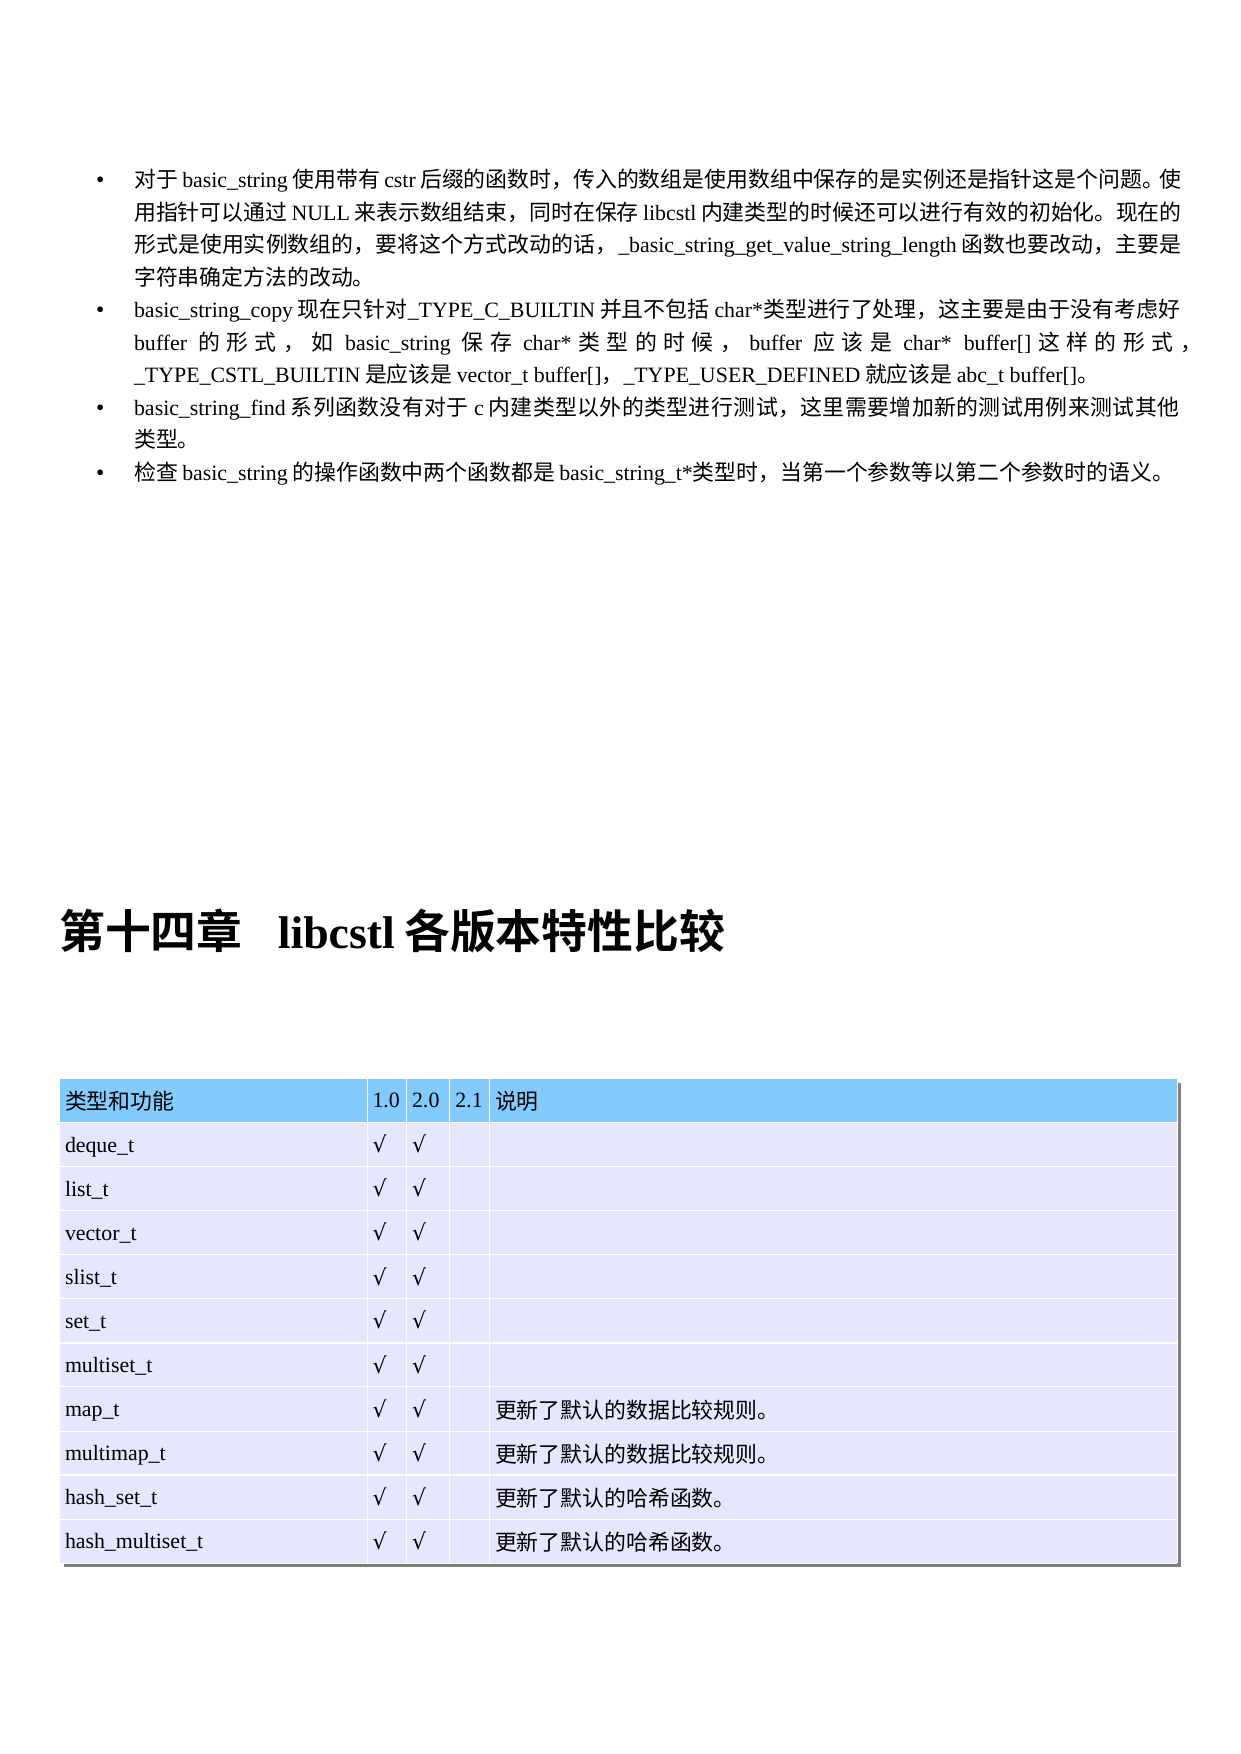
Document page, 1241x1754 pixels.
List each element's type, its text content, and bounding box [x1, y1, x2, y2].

table_cell map_t [60, 1387, 367, 1431]
table_cell [450, 1520, 489, 1563]
table_cell [450, 1344, 489, 1386]
table_cell [490, 1211, 1177, 1254]
table_cell [450, 1476, 489, 1519]
table_header 2.0 [407, 1079, 449, 1122]
table_header 1.0 [368, 1079, 406, 1122]
table_cell √ [407, 1387, 449, 1431]
table_cell [450, 1211, 489, 1254]
table_cell [490, 1123, 1177, 1166]
table_cell vector_t [60, 1211, 367, 1254]
list basic_string_find系列函数没有对于c内建类型以外的类型进行测试，这里需要增加新的测试用例来测试其他类型。 [96, 389, 1181, 454]
table_cell [450, 1387, 489, 1431]
table_cell √ [368, 1211, 406, 1254]
table_cell [490, 1167, 1177, 1210]
table_cell set_t [60, 1299, 367, 1342]
table_cell √ [368, 1476, 406, 1519]
list 对于basic_string使用带有cstr后缀的函数时，传入的数组是使用数组中保存的是实例还是指针这是个问题。使用指针可以通过NULL来表示数组结束，同时在保存libcstl内建类型的时候还可以进行有效的初始化。现在的形式是使用实例数组的，要将这个方式改动的话，_basic_string_get_value_string_length函数也要改动，主要是字符串确定方法的改动。 [96, 162, 1181, 292]
table_cell [450, 1432, 489, 1474]
table_cell multimap_t [60, 1432, 367, 1474]
table_cell [490, 1299, 1177, 1342]
table_cell √ [407, 1476, 449, 1519]
table_cell slist_t [60, 1255, 367, 1298]
table_cell √ [407, 1432, 449, 1474]
table_header 类型和功能 [60, 1079, 367, 1122]
table_cell 更新了默认的哈希函数。 [490, 1476, 1177, 1519]
table_cell √ [368, 1387, 406, 1431]
table_cell deque_t [60, 1123, 367, 1166]
table_cell 更新了默认的数据比较规则。 [490, 1432, 1177, 1474]
table_cell √ [368, 1520, 406, 1563]
table_cell √ [407, 1167, 449, 1210]
table_cell √ [407, 1255, 449, 1298]
table_cell √ [407, 1344, 449, 1386]
table_cell √ [368, 1255, 406, 1298]
table_cell [450, 1167, 489, 1210]
list basic_string_copy现在只针对_TYPE_C_BUILTIN并且不包括char*类型进行了处理，这主要是由于没有考虑好buffer的形式，如basic_string保存char*类型的时候，buffer应该是char* buffer[]这样的形式，_TYPE_CSTL_BUILTIN是应该是vector_t buffer[]，_TYPE_USER_DEFINED就应该是abc_t buffer[]。 [96, 292, 1181, 389]
subtitle libcstl各版本特性比较 [59, 880, 1181, 977]
table_cell √ [407, 1299, 449, 1342]
table_cell multiset_t [60, 1344, 367, 1386]
table_header 2.1 [450, 1079, 489, 1122]
table_cell √ [407, 1211, 449, 1254]
table_cell hash_set_t [60, 1476, 367, 1519]
table_cell √ [368, 1344, 406, 1386]
table_cell 更新了默认的哈希函数。 [490, 1520, 1177, 1563]
table_cell √ [368, 1432, 406, 1474]
table_cell list_t [60, 1167, 367, 1210]
table_cell √ [407, 1520, 449, 1563]
table_cell 更新了默认的数据比较规则。 [490, 1387, 1177, 1431]
table_cell [490, 1344, 1177, 1386]
table_cell √ [368, 1123, 406, 1166]
table_cell [450, 1299, 489, 1342]
table_cell [450, 1123, 489, 1166]
table_header 说明 [490, 1079, 1177, 1122]
table_cell √ [407, 1123, 449, 1166]
table_cell √ [368, 1167, 406, 1210]
list 检查basic_string的操作函数中两个函数都是basic_string_t*类型时，当第一个参数等以第二个参数时的语义。 [96, 454, 1181, 487]
table_cell [450, 1255, 489, 1298]
table_cell [490, 1255, 1177, 1298]
table_cell hash_multiset_t [60, 1520, 367, 1563]
table_cell √ [368, 1299, 406, 1342]
